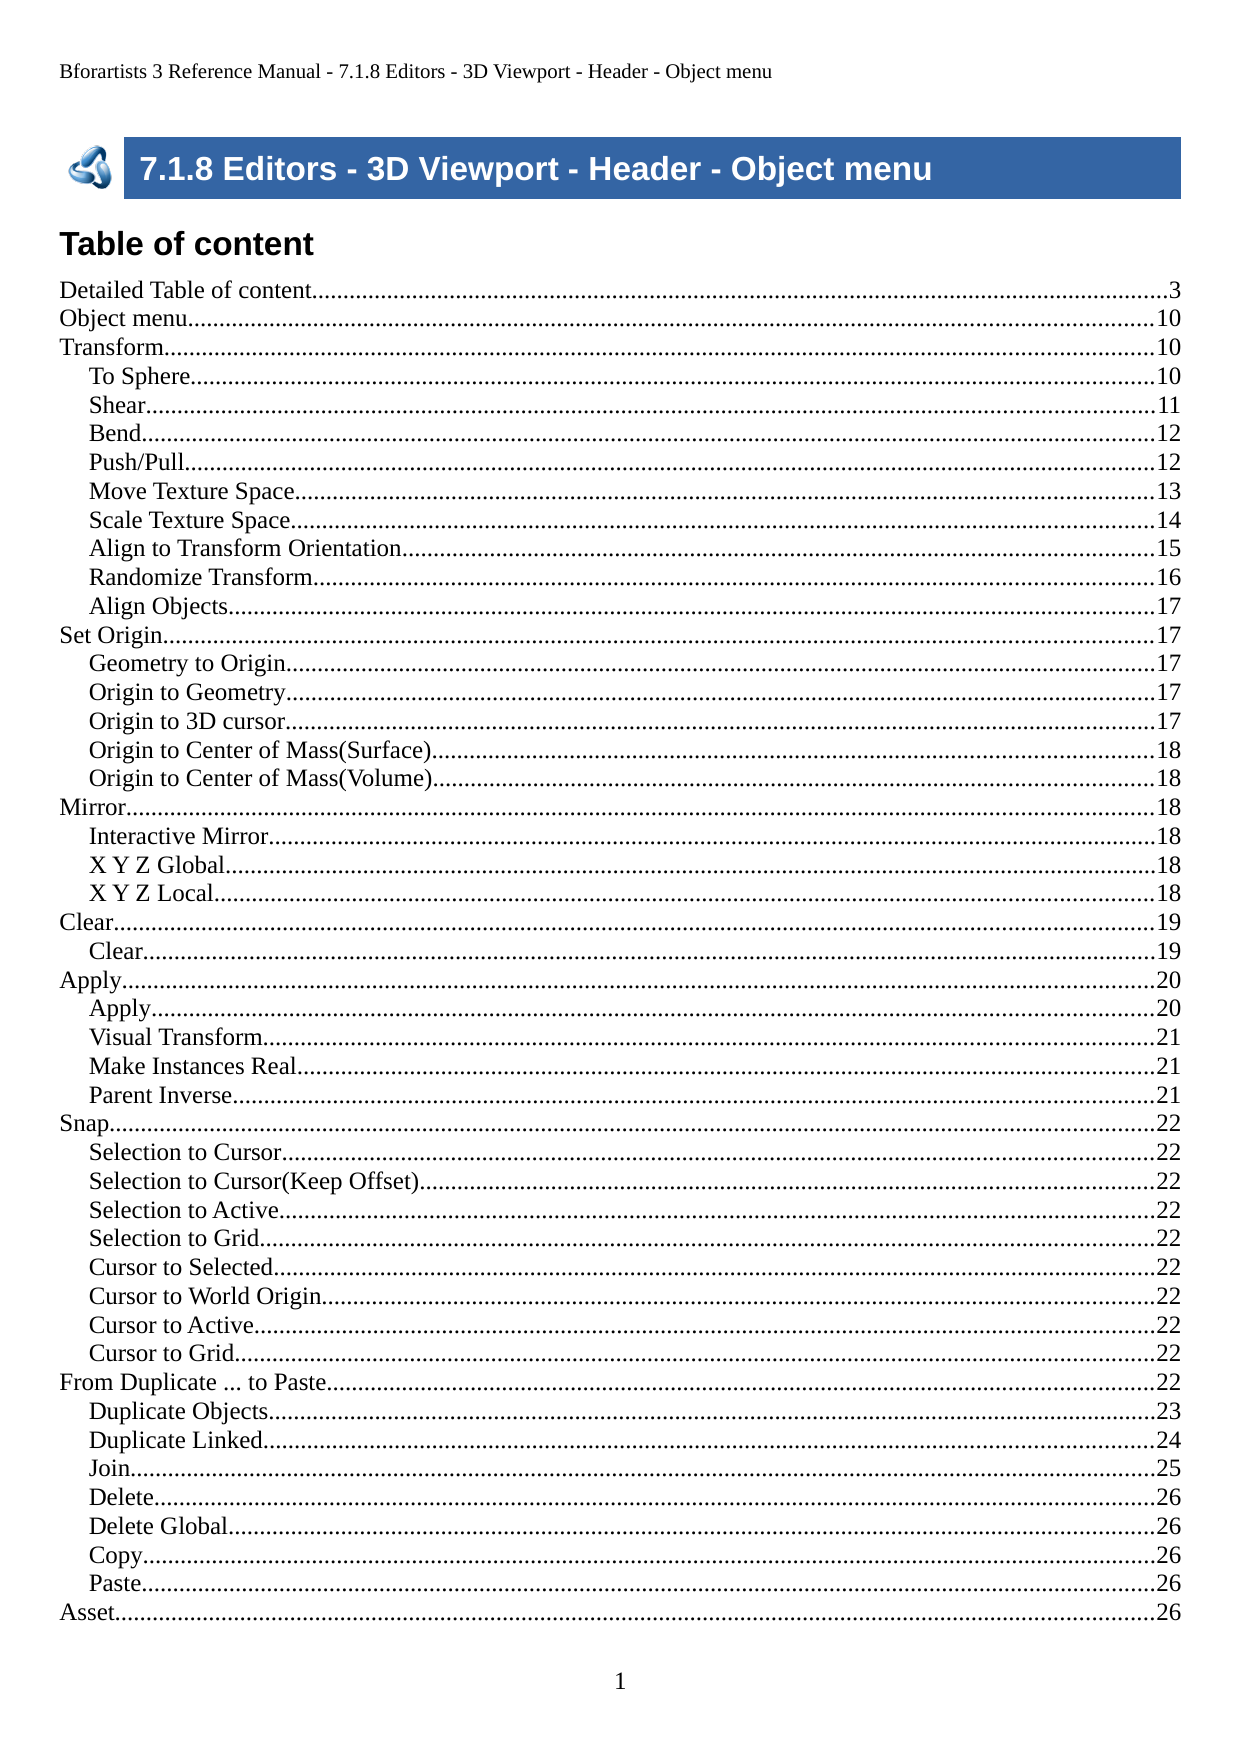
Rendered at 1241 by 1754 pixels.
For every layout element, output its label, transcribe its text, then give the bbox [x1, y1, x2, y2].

text Origin to Center of Mass(Volume) 18 [88, 763, 1181, 792]
text Scale Texture Space 14 [88, 505, 1181, 533]
text Apply 20 [88, 993, 1181, 1022]
text Clear 19 [59, 907, 1181, 936]
text Transform 10 [59, 332, 1181, 361]
text Clear 19 [88, 936, 1181, 965]
text Paste 26 [88, 1568, 1181, 1597]
text X Y Z Local 18 [88, 878, 1181, 907]
text Interactive Mirror 18 [88, 821, 1181, 850]
text Delete 26 [88, 1482, 1181, 1511]
text Geometry to Origin 17 [88, 648, 1181, 677]
text Bend 12 [88, 418, 1181, 447]
text Shear 11 [88, 390, 1181, 418]
text Origin to Center of Mass(Surface) 18 [88, 735, 1181, 763]
text Snap 22 [59, 1108, 1181, 1137]
text Set Origin 17 [59, 620, 1181, 648]
table_header [59, 137, 124, 199]
text Detailed Table of content 3 [59, 275, 1181, 303]
text Origin to 3D cursor 17 [88, 706, 1181, 735]
text Move Texture Space 13 [88, 476, 1181, 505]
text From Duplicate ... to Paste 22 [59, 1367, 1181, 1396]
text Align to Transform Orientation 15 [88, 533, 1181, 562]
text Align Objects 17 [88, 591, 1181, 620]
text Randomize Transform 16 [88, 562, 1181, 591]
text Duplicate Linked 24 [88, 1425, 1181, 1453]
text Apply 20 [59, 965, 1181, 993]
text Mirror 18 [59, 792, 1181, 821]
text X Y Z Global 18 [88, 850, 1181, 878]
text Parent Inverse 21 [88, 1080, 1181, 1108]
text Selection to Active 22 [88, 1195, 1181, 1223]
text Selection to Grid 22 [88, 1223, 1181, 1252]
text Asset 26 [59, 1597, 1181, 1626]
text Delete Global 26 [88, 1511, 1181, 1540]
text Cursor to Grid 22 [88, 1338, 1181, 1367]
text Make Instances Real 21 [88, 1051, 1181, 1080]
text Object menu 10 [59, 303, 1181, 332]
text Copy 26 [88, 1540, 1181, 1568]
text Origin to Geometry 17 [88, 677, 1181, 706]
subtitle Table of content [59, 224, 1181, 262]
text Duplicate Objects 23 [88, 1396, 1181, 1425]
text To Sphere 10 [88, 361, 1181, 390]
text Join 25 [88, 1453, 1181, 1482]
picture [65, 142, 114, 192]
text Selection to Cursor 22 [88, 1137, 1181, 1166]
text Cursor to World Origin 22 [88, 1281, 1181, 1310]
text Push/Pull 12 [88, 447, 1181, 476]
text Selection to Cursor(Keep Offset) 22 [88, 1166, 1181, 1195]
text Visual Transform 21 [88, 1022, 1181, 1051]
text Cursor to Selected 22 [88, 1252, 1181, 1281]
text Cursor to Active 22 [88, 1310, 1181, 1338]
table_header 7.1.8 Editors - 3D Viewport - Header - Object menu [124, 137, 1181, 199]
